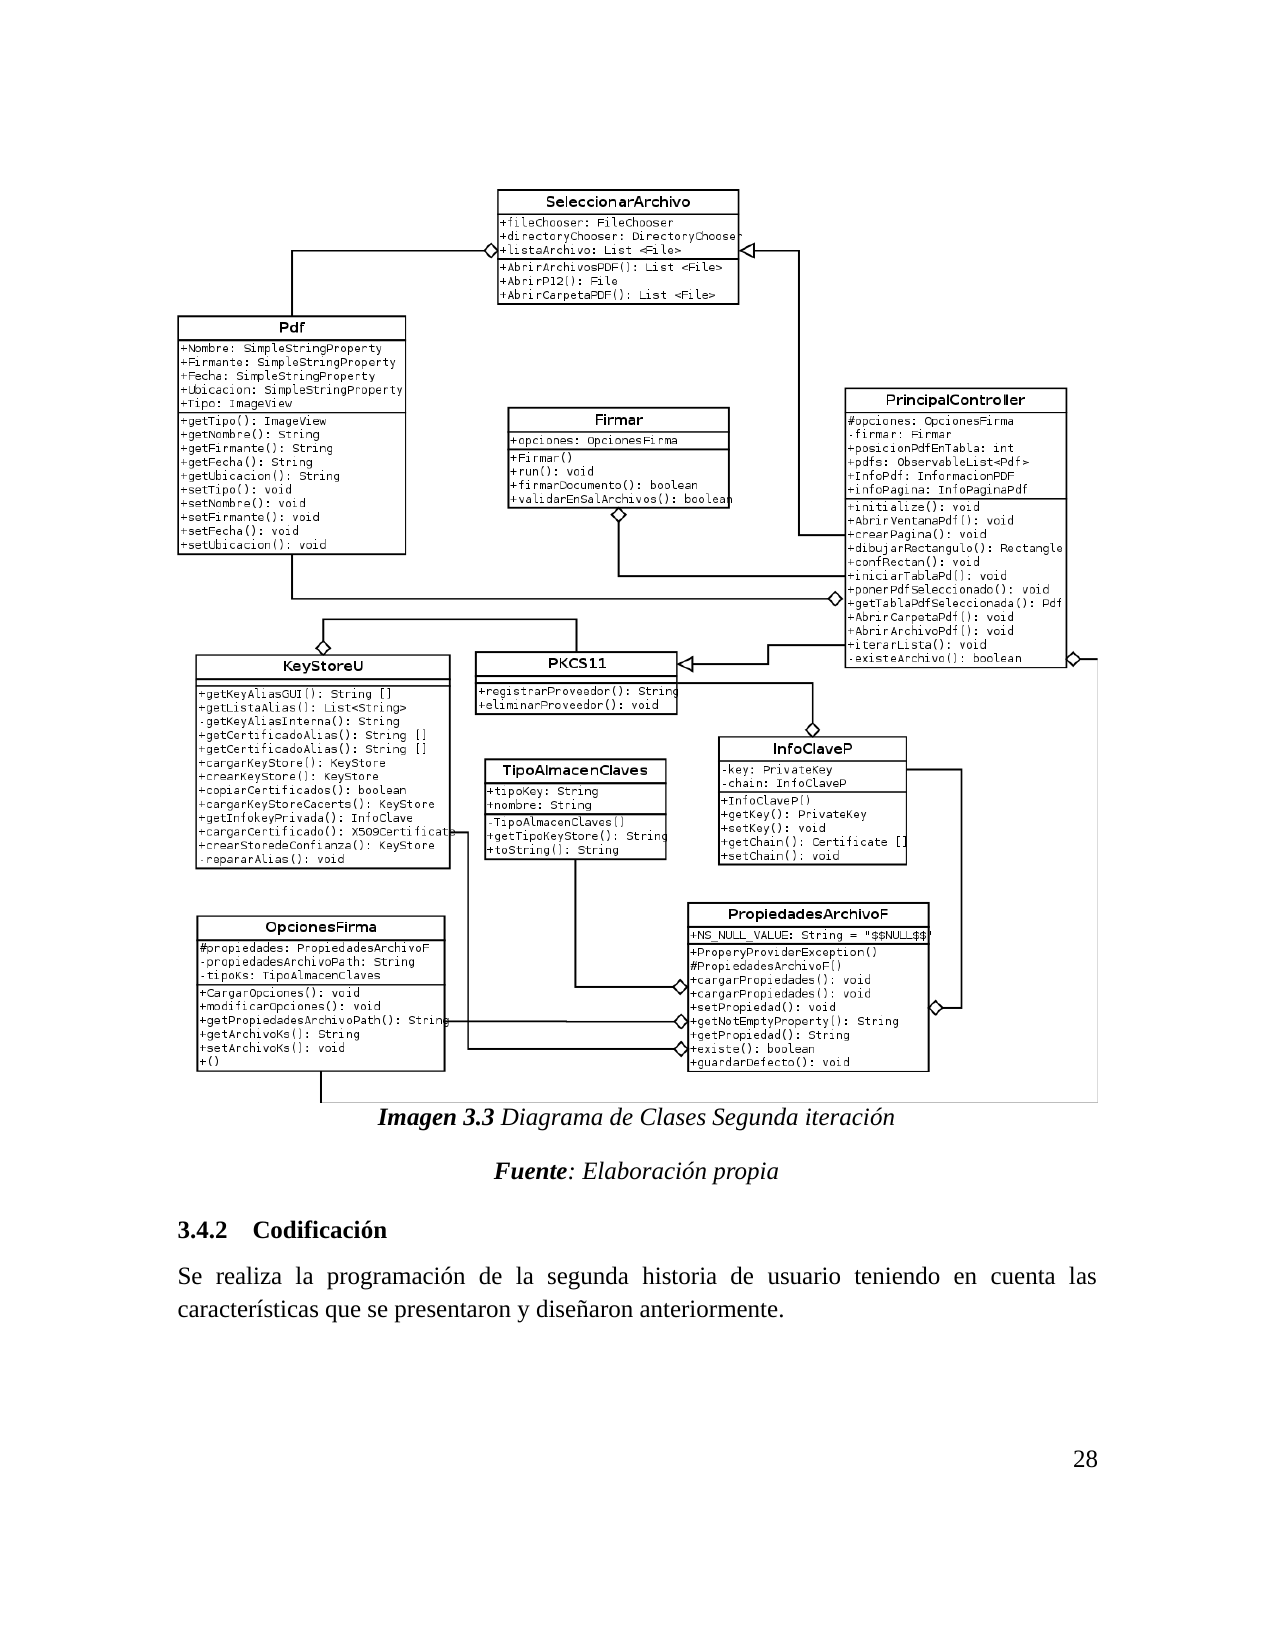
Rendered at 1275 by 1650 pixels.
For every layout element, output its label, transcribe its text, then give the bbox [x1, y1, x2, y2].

text Se realiza la programación de la segunda historia de usuario teniendo en cuenta las características que se presentaron y diseñaron anteriormente. [177, 1261, 1098, 1323]
text Fuente: Elaboración propia [177, 1156, 1098, 1185]
subtitle Codificación [177, 1216, 1098, 1244]
picture [177, 189, 1098, 1103]
text Imagen 3.3 Diagrama de Clases Segunda iteración [177, 1103, 1098, 1131]
